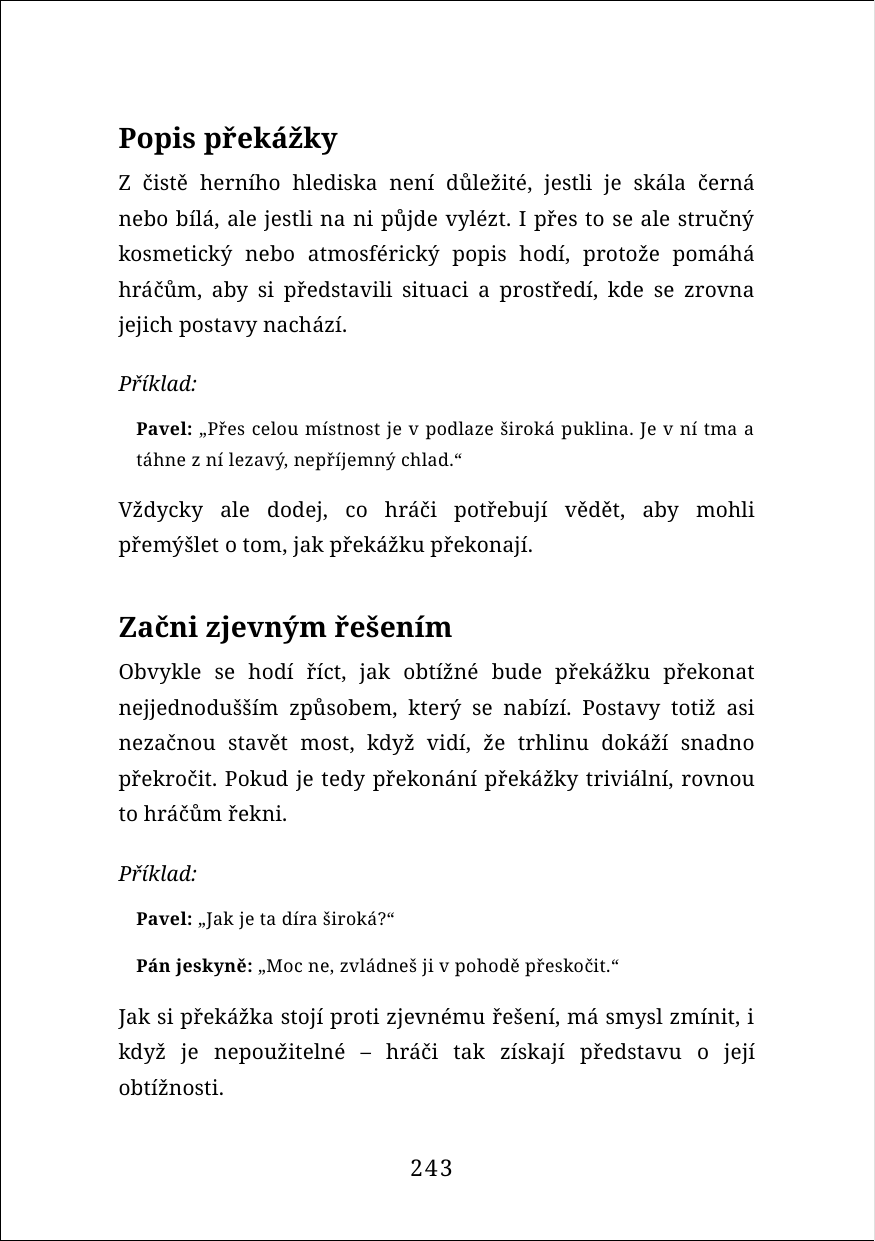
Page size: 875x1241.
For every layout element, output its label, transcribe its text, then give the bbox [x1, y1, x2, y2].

text Příklad: [118, 859, 756, 887]
subtitle Popis překážky [118, 118, 756, 157]
text Pavel: „Jak je ta díra široká?“ [136, 906, 756, 930]
subtitle Začni zjevným řešením [118, 607, 756, 646]
text Pavel: „Přes celou místnost je v podlaze široká puklina. Je v ní tma a táhne z ní lezavý, nepříjemný chlad.“ [136, 417, 756, 471]
text Jak si překážka stojí proti zjevnému řešení, má smysl zmínit, i když je nepoužitelné – hráči tak získají představu o její obtížnosti. [118, 1002, 756, 1101]
text Pán jeskyně: „Moc ne, zvládneš ji v pohodě přeskočit.“ [136, 954, 756, 978]
text Obvykle se hodí říct, jak obtížné bude překážku překonat nejjednodušším způsobem, který se nabízí. Postavy totiž asi nezačnou stavět most, když vidí, že trhlinu dokáží snadno překročit. Pokud je tedy překonání překážky triviální, rovnou to hráčům řekni. [118, 657, 756, 828]
text Z čistě herního hlediska není důležité, jestli je skála černá nebo bílá, ale jestli na ni půjde vylézt. I přes to se ale stručný kosmetický nebo atmosférický popis hodí, protože pomáhá hráčům, aby si představili situaci a prostředí, kde se zrovna jejich postavy nachází. [118, 168, 756, 339]
text Příklad: [118, 369, 756, 398]
text Vždycky ale dodej, co hráči potřebují vědět, aby mohli přemýšlet o tom, jak překážku překonají. [118, 495, 756, 559]
